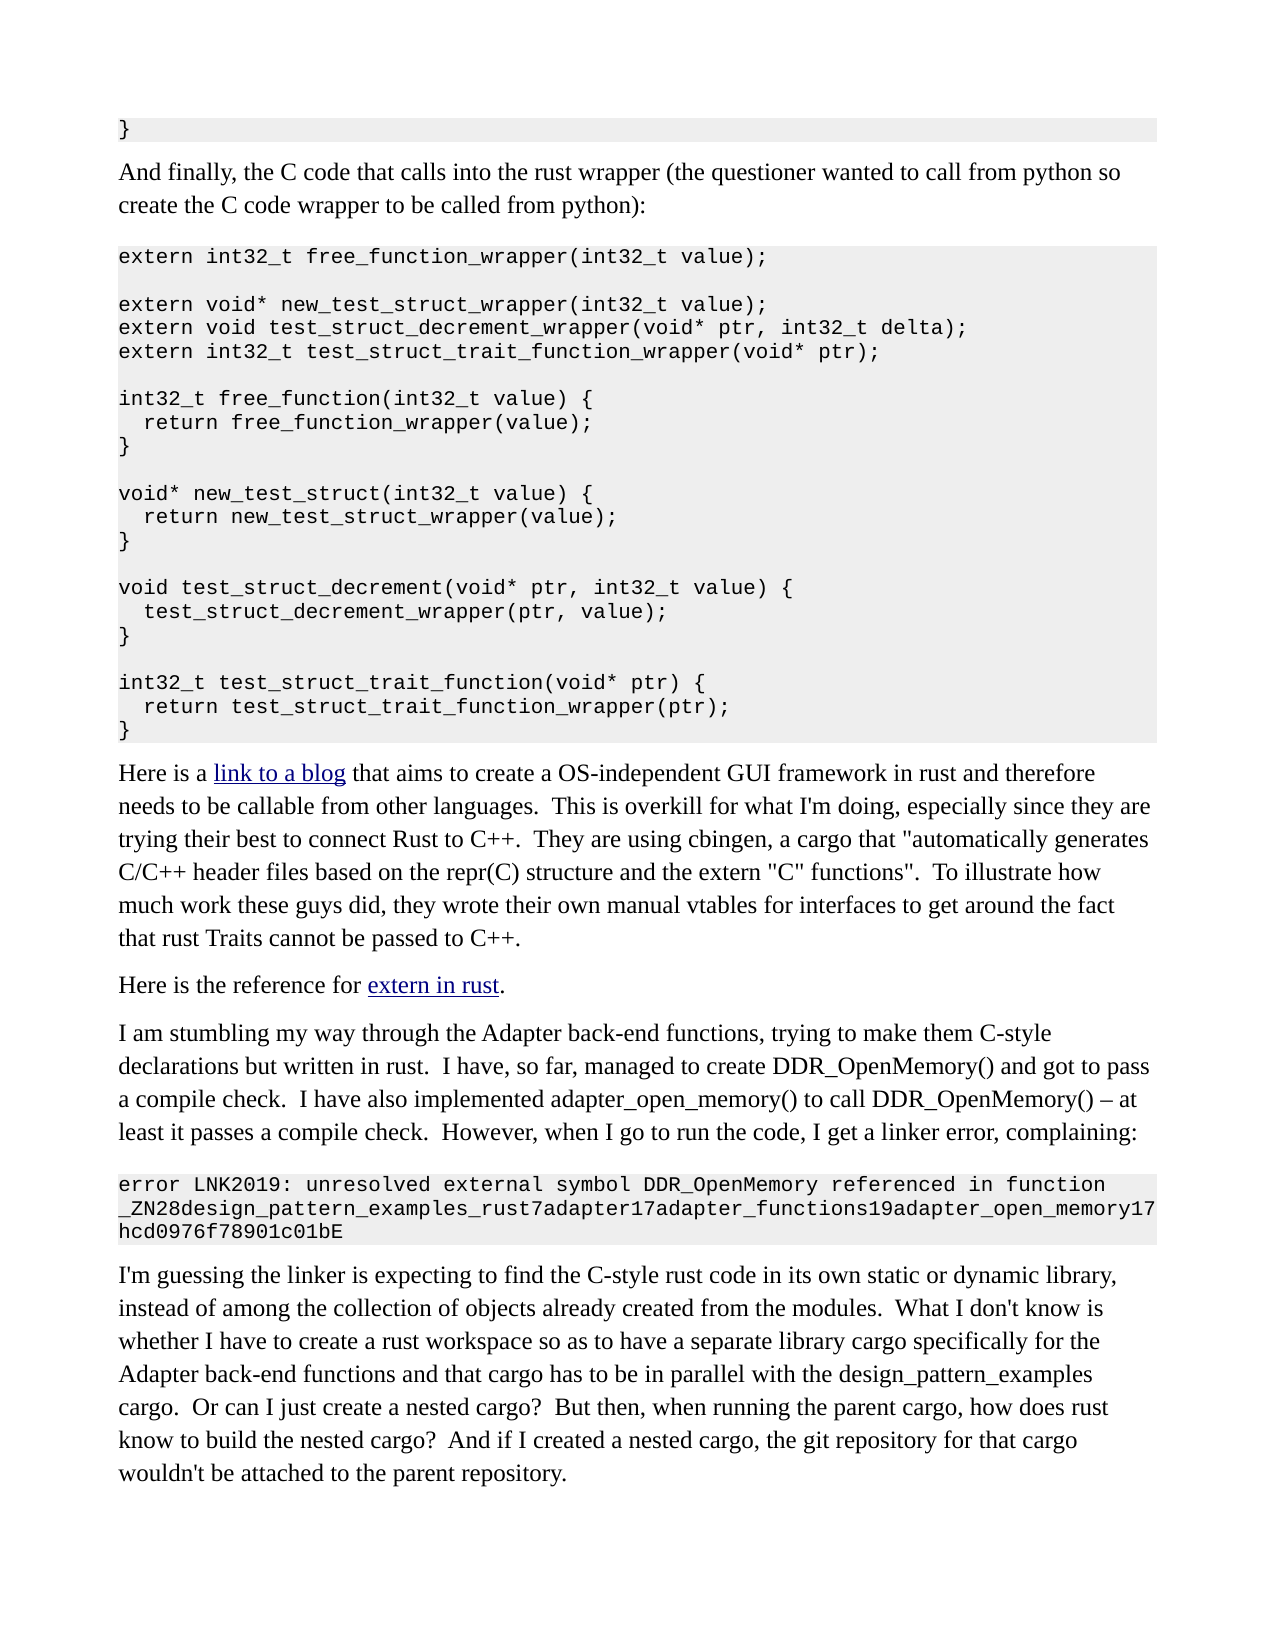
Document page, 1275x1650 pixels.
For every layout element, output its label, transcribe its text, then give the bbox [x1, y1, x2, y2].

text Here is a link to a blog that aims to create a OS-independent GUI framework in rust and therefore needs to be callable from other languages. This is overkill for what I'm doing, especially since they are trying their best to connect Rust to C++. They are using cbingen, a cargo that "automatically generates C/C++ header files based on the repr(C) structure and the extern "C" functions". To illustrate how much work these guys did, they wrote their own manual vtables for interfaces to get around the fact that rust Traits cannot be passed to C++. [118, 758, 1157, 952]
text error LNK2019: unresolved external symbol DDR_OpenMemory referenced in function _ZN28design_pattern_examples_rust7adapter17adapter_functions19adapter_open_memory17hcd0976f78901c01bE [118, 1174, 1157, 1245]
text } [118, 118, 1157, 142]
text I'm guessing the linker is expecting to find the C-style rust code in its own static or dynamic library, instead of among the collection of objects already created from the modules. What I don't know is whether I have to create a rust workspace so as to have a separate library cargo specifically for the Adapter back-end functions and that cargo has to be in parallel with the design_pattern_examples cargo. Or can I just create a nested cargo? But then, when running the parent cargo, how does rust know to build the nested cargo? And if I created a nested cargo, the git repository for that cargo wouldn't be attached to the parent repository. [118, 1260, 1157, 1487]
text } [118, 625, 1157, 648]
text And finally, the C code that calls into the rust wrapper (the questioner wanted to call from python so create the C code wrapper to be called from python): [118, 157, 1157, 218]
text return free_function_wrapper(value); [118, 412, 1157, 436]
text extern int32_t free_function_wrapper(int32_t value); [118, 246, 1157, 270]
text } [118, 719, 1157, 743]
text void* new_test_struct(int32_t value) { [118, 483, 1157, 506]
text void test_struct_decrement(void* ptr, int32_t value) { [118, 577, 1157, 601]
text return new_test_struct_wrapper(value); [118, 506, 1157, 530]
text } [118, 436, 1157, 459]
text int32_t test_struct_trait_function(void* ptr) { [118, 672, 1157, 696]
text I am stumbling my way through the Adapter back-end functions, trying to make them C-style declarations but written in rust. I have, so far, managed to create DDR_OpenMemory() and got to pass a compile check. I have also implemented adapter_open_memory() to call DDR_OpenMemory() – at least it passes a compile check. However, when I go to run the code, I get a linker error, complaining: [118, 1018, 1157, 1146]
text test_struct_decrement_wrapper(ptr, value); [118, 601, 1157, 625]
text } [118, 530, 1157, 554]
text return test_struct_trait_function_wrapper(ptr); [118, 696, 1157, 719]
text extern void test_struct_decrement_wrapper(void* ptr, int32_t delta); [118, 317, 1157, 341]
text extern void* new_test_struct_wrapper(int32_t value); [118, 294, 1157, 317]
text extern int32_t test_struct_trait_function_wrapper(void* ptr); [118, 341, 1157, 364]
text int32_t free_function(int32_t value) { [118, 388, 1157, 412]
text Here is the reference for extern in rust. [118, 971, 1157, 999]
